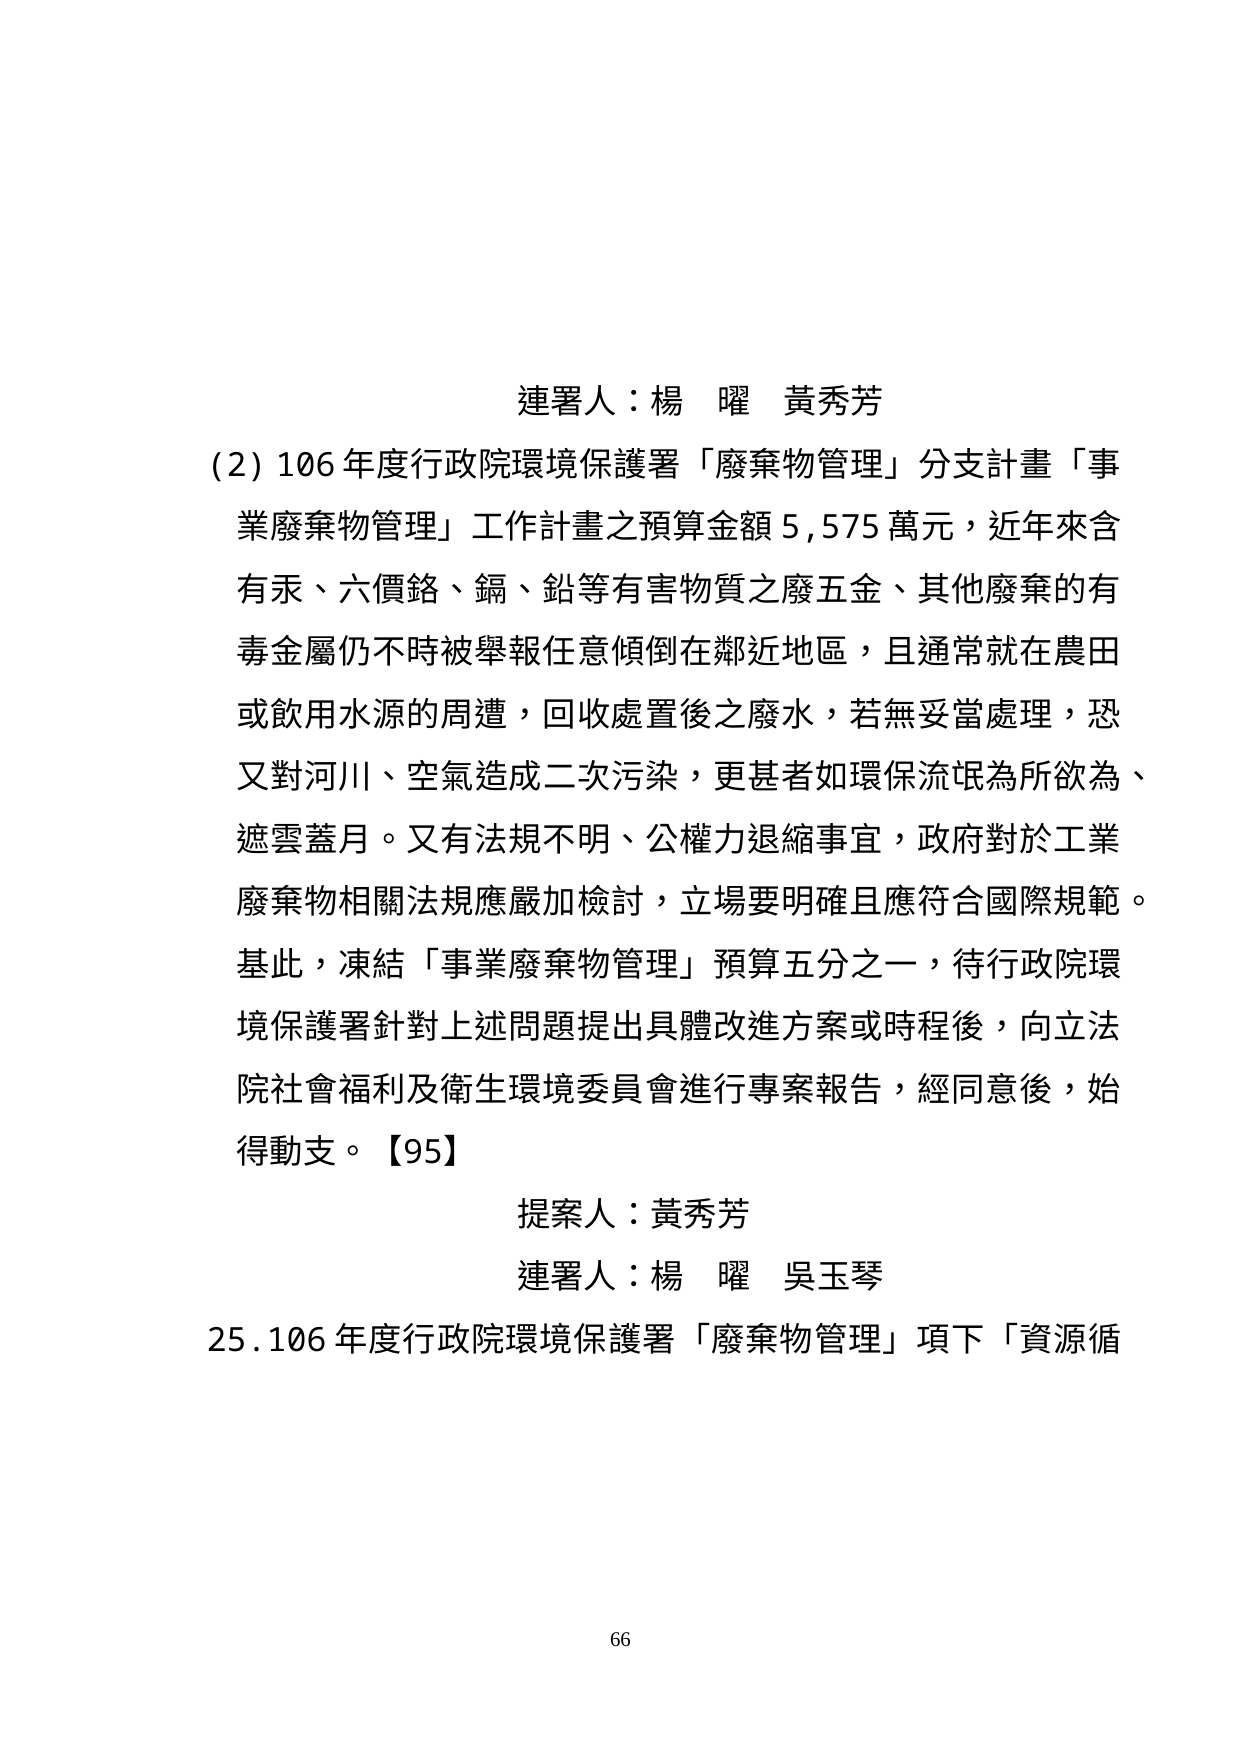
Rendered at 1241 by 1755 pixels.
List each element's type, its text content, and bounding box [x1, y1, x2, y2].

text 25.106年度行政院環境保護署「廢棄物管理」項下「資源循 [206, 1295, 1122, 1358]
text 提案人：黃秀芳 [118, 1170, 1122, 1233]
text 連署人：楊 曜 吳玉琴 [118, 1233, 1122, 1295]
text (2) 106年度行政院環境保護署「廢棄物管理」分支計畫「事業廢棄物管理」工作計畫之預算金額5,575萬元，近年來含有汞、六價鉻、鎘、鉛等有害物質之廢五金、其他廢棄的有毒金屬仍不時被舉報任意傾倒在鄰近地區，且通常就在農田或飲用水源的周遭，回收處置後之廢水，若無妥當處理，恐又對河川、空氣造成二次污染，更甚者如環保流氓為所欲為、遮雲蓋月。又有法規不明、公權力退縮事宜，政府對於工業廢棄物相關法規應嚴加檢討，立場要明確且應符合國際規範。基此，凍結「事業廢棄物管理」預算五分之一，待行政院環境保護署針對上述問題提出具體改進方案或時程後，向立法院社會福利及衛生環境委員會進行專案報告，經同意後，始得動支。【95】 [206, 420, 1122, 1170]
text 連署人：楊 曜 黃秀芳 [118, 358, 1122, 420]
